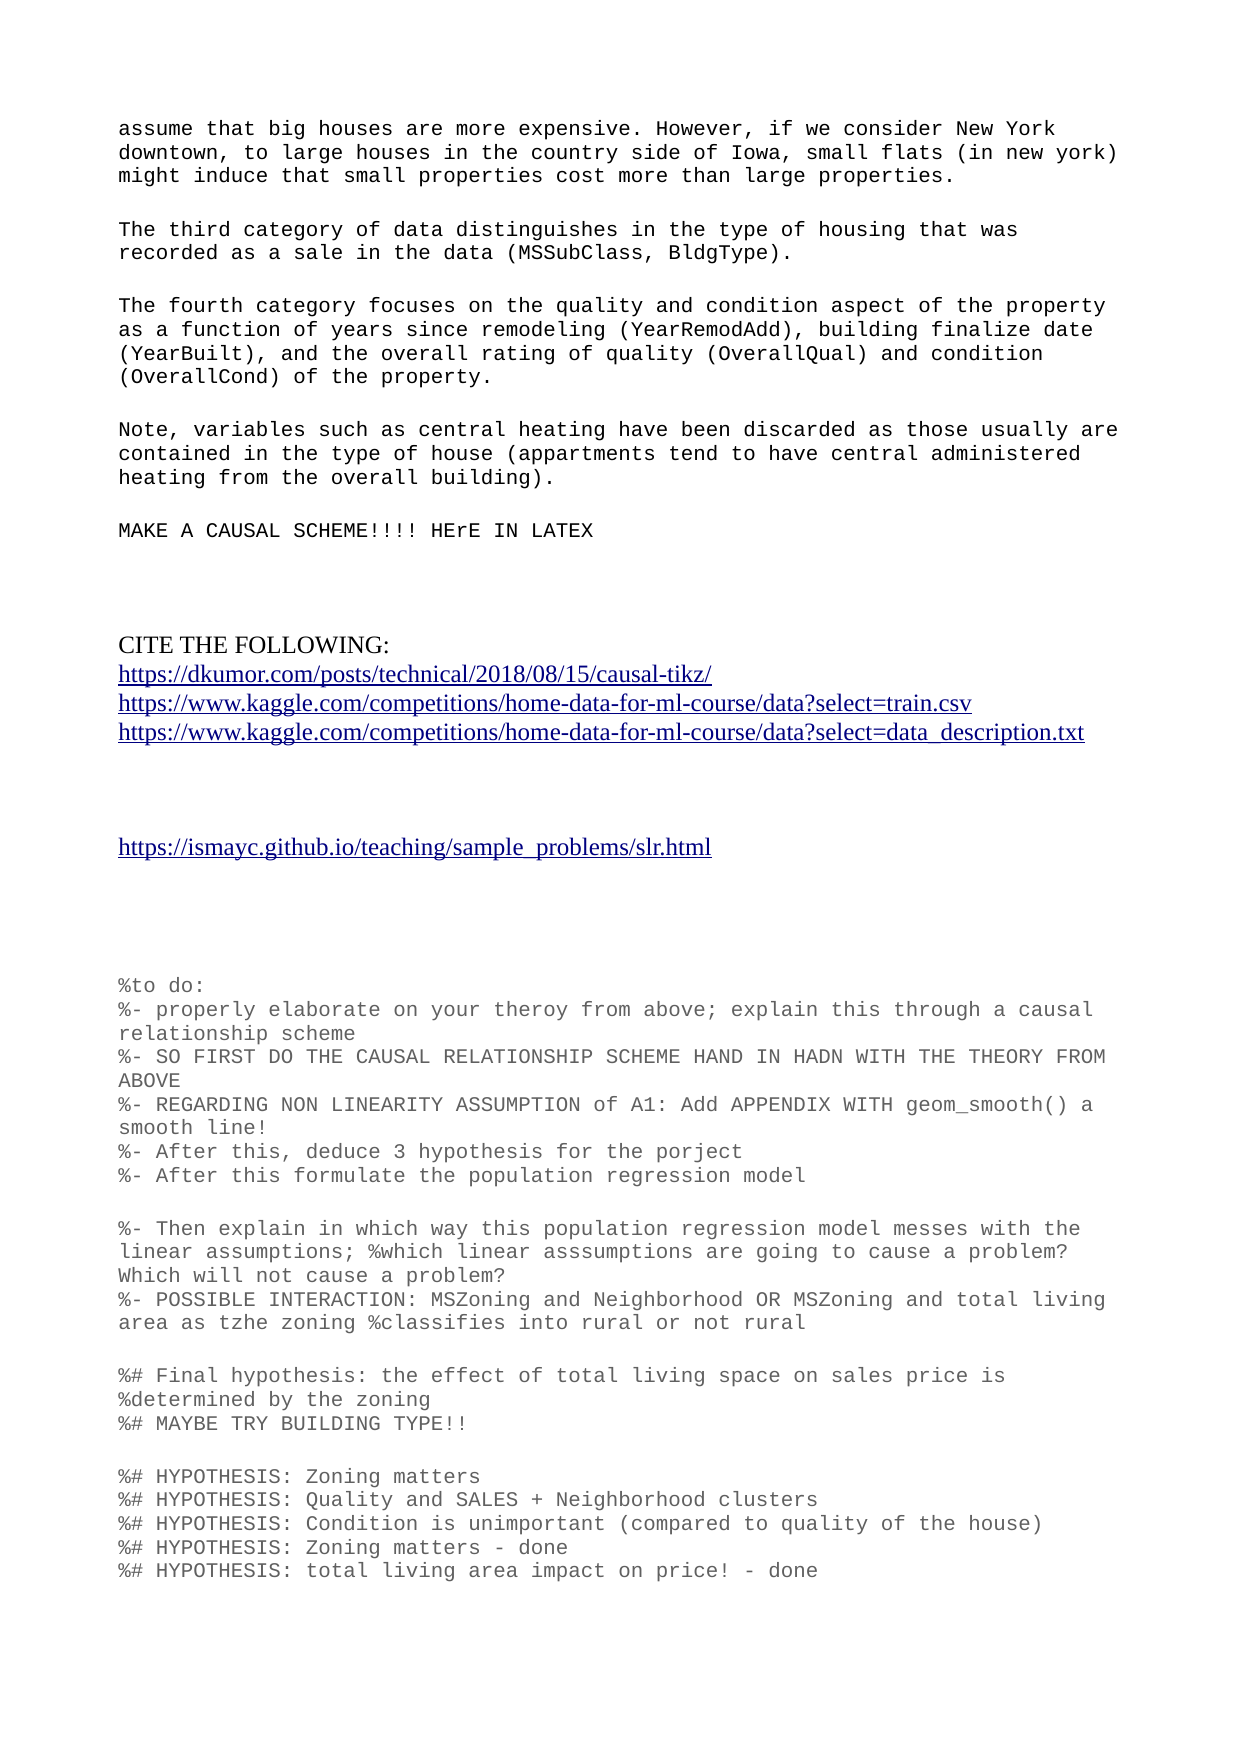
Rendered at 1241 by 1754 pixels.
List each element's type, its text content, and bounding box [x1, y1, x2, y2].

text %# HYPOTHESIS: Zoning matters [118, 1466, 1122, 1489]
text %- REGARDING NON LINEARITY ASSUMPTION of A1: Add APPENDIX WITH geom_smooth() a smooth line! [118, 1094, 1122, 1141]
text %# MAYBE TRY BUILDING TYPE!! [118, 1413, 1122, 1436]
text %# HYPOTHESIS: Zoning matters - done [118, 1537, 1122, 1560]
text https://www.kaggle.com/competitions/home-data-for-ml-course/data?select=data_description.txt [118, 717, 1122, 745]
text %# HYPOTHESIS: Condition is unimportant (compared to quality of the house) [118, 1513, 1122, 1537]
text Note, variables such as central heating have been discarded as those usually are contained in the type of house (appartments tend to have central administered heating from the overall building). [118, 419, 1122, 490]
text The fourth category focuses on the quality and condition aspect of the property as a function of years since remodeling (YearRemodAdd), building finalize date (YearBuilt), and the overall rating of quality (OverallQual) and condition (OverallCond) of the property. [118, 295, 1122, 390]
text https://www.kaggle.com/competitions/home-data-for-ml-course/data?select=train.csv [118, 688, 1122, 717]
text %- After this, deduce 3 hypothesis for the porject [118, 1141, 1122, 1164]
text The third category of data distinguishes in the type of housing that was recorded as a sale in the data (MSSubClass, BldgType). [118, 218, 1122, 266]
text %# HYPOTHESIS: total living area impact on price! - done [118, 1560, 1122, 1584]
text %- After this formulate the population regression model [118, 1164, 1122, 1188]
text https://ismayc.github.io/teaching/sample_problems/slr.html [118, 832, 1122, 860]
text %# Final hypothesis: the effect of total living space on sales price is %determined by the zoning [118, 1365, 1122, 1413]
text %- POSSIBLE INTERACTION: MSZoning and Neighborhood OR MSZoning and total living area as tzhe zoning %classifies into rural or not rural [118, 1289, 1122, 1336]
text %to do: [118, 975, 1122, 999]
text %- SO FIRST DO THE CAUSAL RELATIONSHIP SCHEME HAND IN HADN WITH THE THEORY FROM ABOVE [118, 1046, 1122, 1094]
text CITE THE FOLLOWING: [118, 630, 1122, 659]
text %- properly elaborate on your theroy from above; explain this through a causal relationship scheme [118, 999, 1122, 1046]
text assume that big houses are more expensive. However, if we consider New York downtown, to large houses in the country side of Iowa, small flats (in new york) might induce that small properties cost more than large properties. [118, 118, 1122, 189]
text MAKE A CAUSAL SCHEME!!!! HErE IN LATEX [118, 520, 1122, 543]
text %- Then explain in which way this population regression model messes with the linear assumptions; %which linear asssumptions are going to cause a problem? Which will not cause a problem? [118, 1218, 1122, 1289]
text %# HYPOTHESIS: Quality and SALES + Neighborhood clusters [118, 1489, 1122, 1513]
text https://dkumor.com/posts/technical/2018/08/15/causal-tikz/ [118, 659, 1122, 688]
